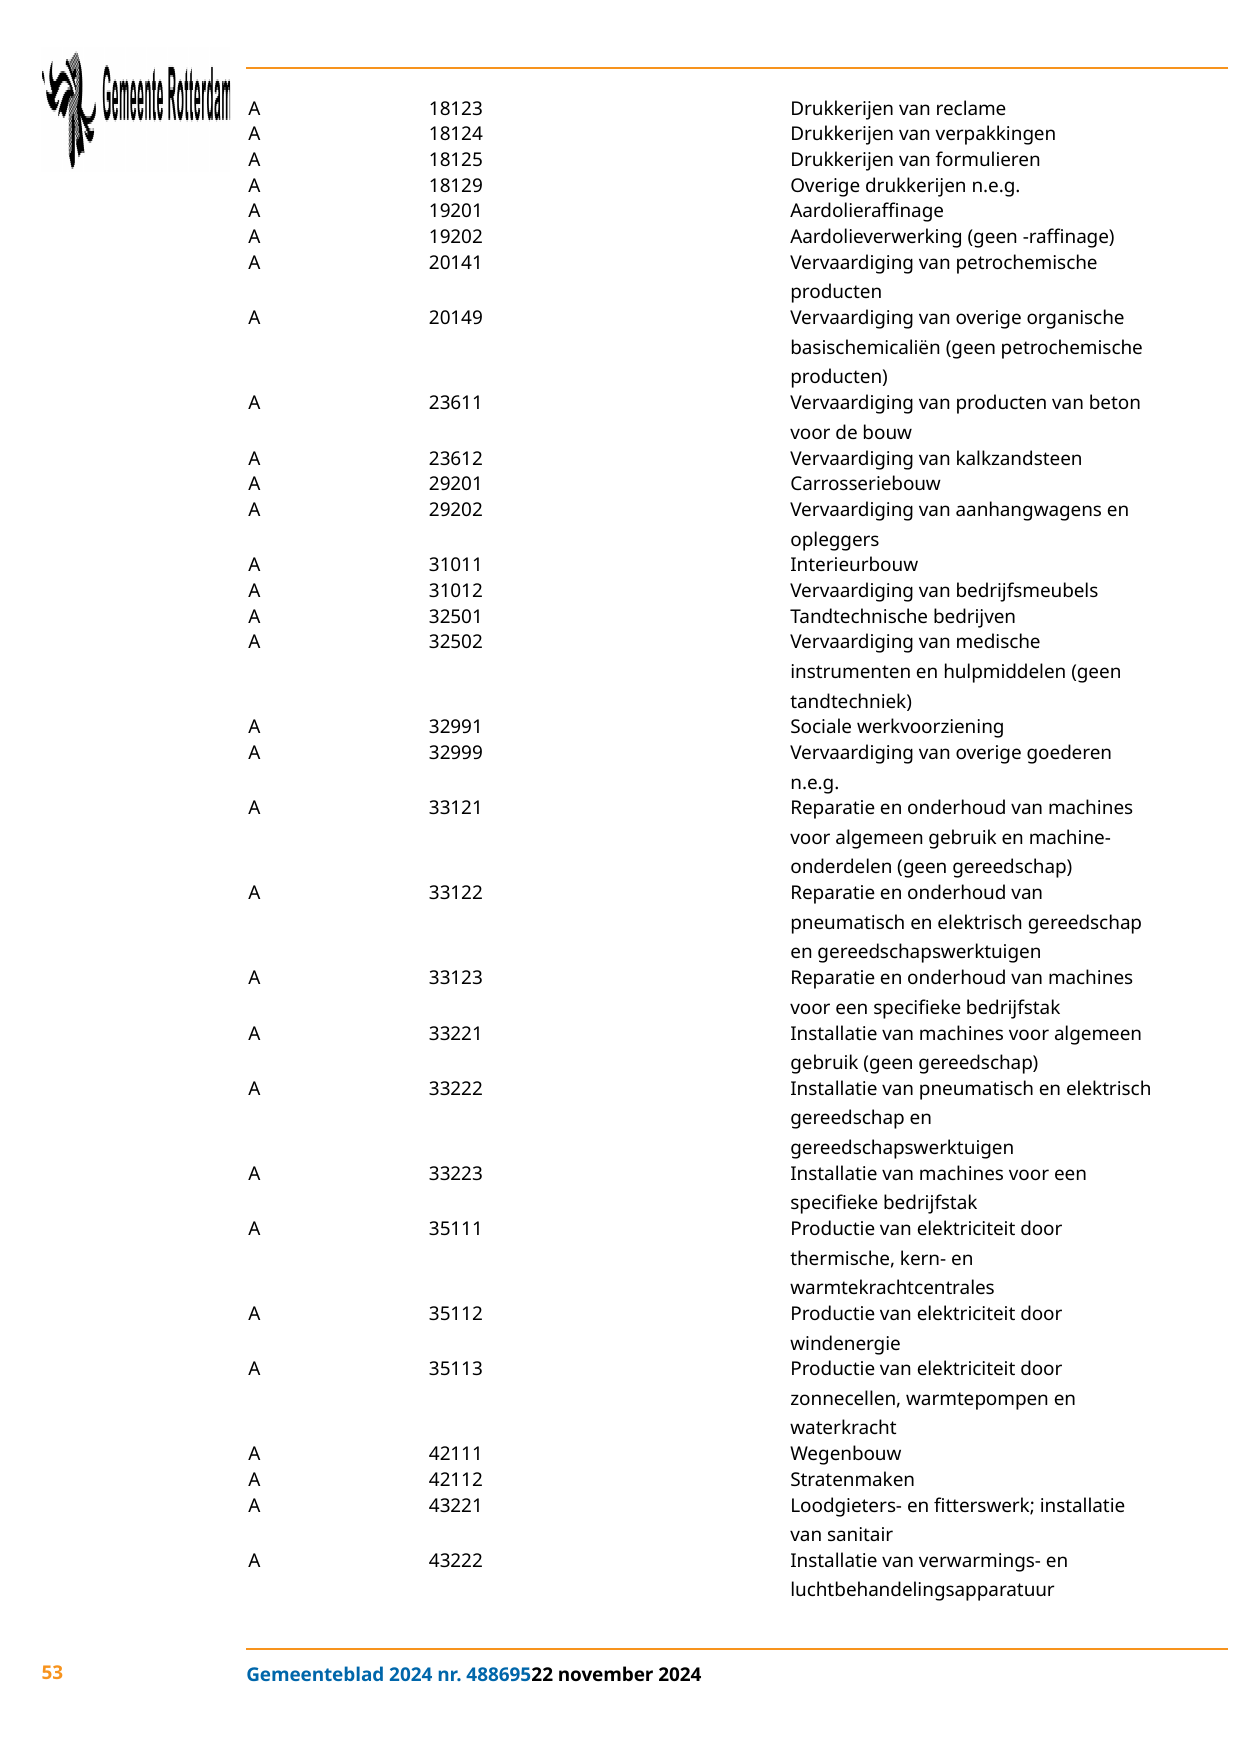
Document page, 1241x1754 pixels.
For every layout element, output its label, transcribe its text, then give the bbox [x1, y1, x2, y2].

table_cell A [248, 172, 429, 198]
table_cell Stratenmaken [790, 1466, 1152, 1492]
table_cell 18123 [429, 95, 790, 121]
table_cell 32999 [429, 739, 790, 794]
table_cell Vervaardiging van aanhangwagens en opleggers [790, 496, 1152, 551]
table_cell Productie van elektriciteit door thermische, kern- en warmtekrachtcentrales [790, 1215, 1152, 1300]
table_cell Reparatie en onderhoud van machines voor een specifieke bedrijfstak [790, 964, 1152, 1020]
table_cell 32991 [429, 714, 790, 739]
table_cell 43222 [429, 1547, 790, 1602]
table_cell A [248, 1215, 429, 1300]
table_cell A [248, 1075, 429, 1160]
table_cell 18125 [429, 146, 790, 172]
table_cell 32502 [429, 629, 790, 713]
table_cell Installatie van machines voor algemeen gebruik (geen gereedschap) [790, 1020, 1152, 1075]
table_cell 33221 [429, 1020, 790, 1075]
table_cell Drukkerijen van verpakkingen [790, 121, 1152, 146]
table_cell A [248, 1466, 429, 1492]
table_cell A [248, 1300, 429, 1355]
table_cell Drukkerijen van formulieren [790, 146, 1152, 172]
table_cell Wegenbouw [790, 1440, 1152, 1466]
table_cell 19201 [429, 198, 790, 223]
table_cell A [248, 445, 429, 470]
table_cell Vervaardiging van producten van beton voor de bouw [790, 389, 1152, 445]
table_cell Carrosseriebouw [790, 470, 1152, 496]
table_cell Sociale werkvoorziening [790, 714, 1152, 739]
picture [41, 47, 231, 172]
table_cell A [248, 577, 429, 603]
table_cell Vervaardiging van bedrijfsmeubels [790, 577, 1152, 603]
table_cell A [248, 95, 429, 121]
table_cell 23611 [429, 389, 790, 445]
table_cell 32501 [429, 603, 790, 629]
table_cell 33123 [429, 964, 790, 1020]
table_cell A [248, 714, 429, 739]
table_cell 35113 [429, 1355, 790, 1440]
table_cell 18124 [429, 121, 790, 146]
table_cell 20149 [429, 305, 790, 389]
table_cell 31011 [429, 551, 790, 577]
table_cell Vervaardiging van petrochemische producten [790, 249, 1152, 304]
table_cell Vervaardiging van overige goederen n.e.g. [790, 739, 1152, 794]
table_cell A [248, 739, 429, 794]
table_cell 29202 [429, 496, 790, 551]
table_cell Drukkerijen van reclame [790, 95, 1152, 121]
table_cell A [248, 1547, 429, 1602]
table_cell A [248, 880, 429, 964]
table_cell A [248, 1492, 429, 1547]
table_cell A [248, 470, 429, 496]
table_cell A [248, 389, 429, 445]
table_cell 23612 [429, 445, 790, 470]
table_cell 43221 [429, 1492, 790, 1547]
table_cell A [248, 305, 429, 389]
table_cell 35112 [429, 1300, 790, 1355]
table_cell A [248, 198, 429, 223]
table_cell Reparatie en onderhoud van pneumatisch en elektrisch gereedschap en gereedschapswerktuigen [790, 880, 1152, 964]
table_cell A [248, 121, 429, 146]
table_cell 33121 [429, 795, 790, 879]
table_cell 20141 [429, 249, 790, 304]
table_cell Installatie van pneumatisch en elektrisch gereedschap en gereedschapswerktuigen [790, 1075, 1152, 1160]
table_cell A [248, 249, 429, 304]
table_cell A [248, 1440, 429, 1466]
table_cell A [248, 629, 429, 713]
table_cell Productie van elektriciteit door zonnecellen, warmtepompen en waterkracht [790, 1355, 1152, 1440]
table_cell Aardolieverwerking (geen -raffinage) [790, 224, 1152, 249]
table_cell Vervaardiging van overige organische basischemicaliën (geen petrochemische producten) [790, 305, 1152, 389]
table_cell 42112 [429, 1466, 790, 1492]
table_cell 31012 [429, 577, 790, 603]
table_cell A [248, 1355, 429, 1440]
table_cell A [248, 795, 429, 879]
table_cell 33222 [429, 1075, 790, 1160]
table_cell 19202 [429, 224, 790, 249]
table_cell Interieurbouw [790, 551, 1152, 577]
table_cell 35111 [429, 1215, 790, 1300]
table_cell Loodgieters- en fitterswerk; installatie van sanitair [790, 1492, 1152, 1547]
table_cell A [248, 224, 429, 249]
table_cell Installatie van machines voor een specifieke bedrijfstak [790, 1160, 1152, 1215]
table_cell Tandtechnische bedrijven [790, 603, 1152, 629]
table_cell 18129 [429, 172, 790, 198]
table_cell A [248, 1020, 429, 1075]
table_cell A [248, 1160, 429, 1215]
table_cell 42111 [429, 1440, 790, 1466]
table_cell A [248, 603, 429, 629]
table_cell 29201 [429, 470, 790, 496]
table_cell A [248, 964, 429, 1020]
table_cell Reparatie en onderhoud van machines voor algemeen gebruik en machine-onderdelen (geen gereedschap) [790, 795, 1152, 879]
table_cell A [248, 146, 429, 172]
table_cell A [248, 551, 429, 577]
table_cell 33223 [429, 1160, 790, 1215]
table_cell Overige drukkerijen n.e.g. [790, 172, 1152, 198]
table_cell Vervaardiging van kalkzandsteen [790, 445, 1152, 470]
table_cell 33122 [429, 880, 790, 964]
table_cell A [248, 496, 429, 551]
table_cell Productie van elektriciteit door windenergie [790, 1300, 1152, 1355]
table_cell Installatie van verwarmings- en luchtbehandelingsapparatuur [790, 1547, 1152, 1602]
table_cell Vervaardiging van medische instrumenten en hulpmiddelen (geen tandtechniek) [790, 629, 1152, 713]
table_cell Aardolieraffinage [790, 198, 1152, 223]
